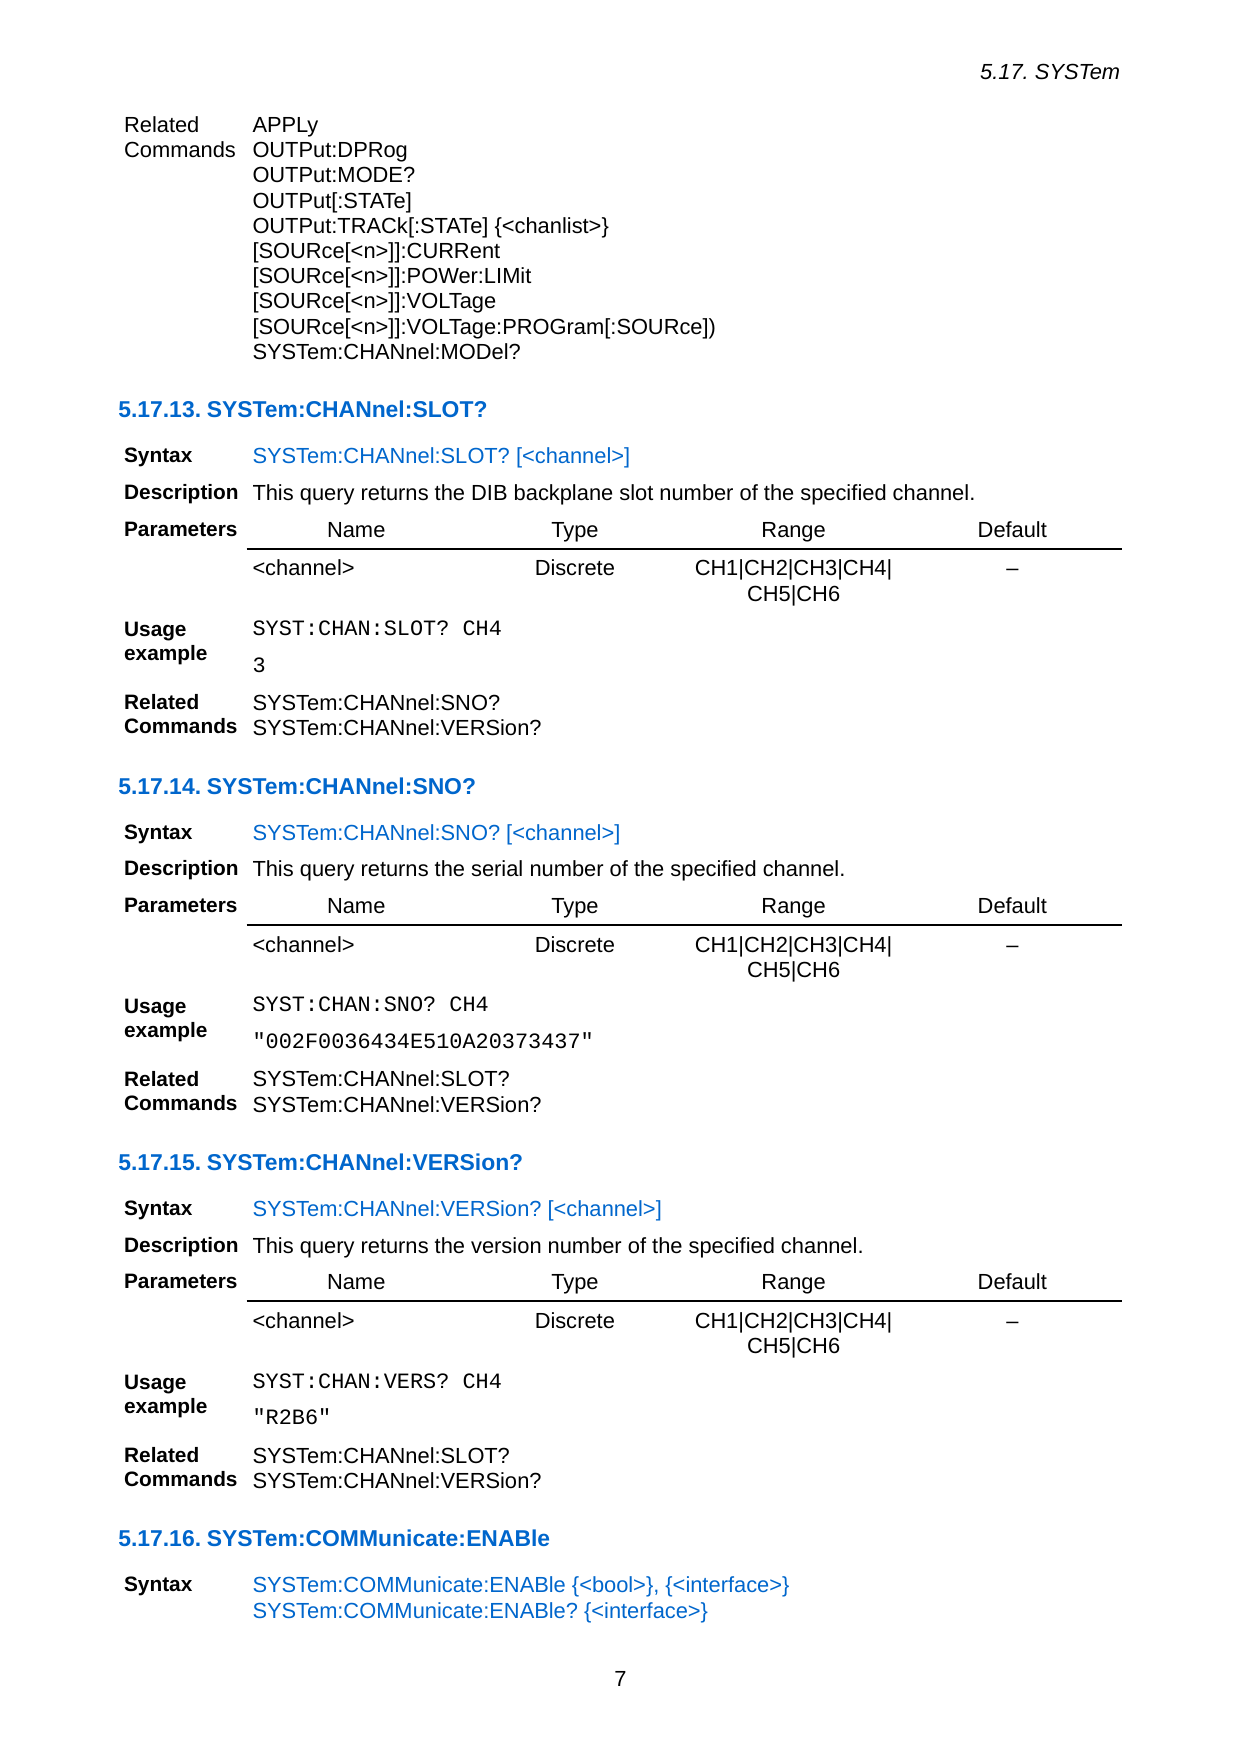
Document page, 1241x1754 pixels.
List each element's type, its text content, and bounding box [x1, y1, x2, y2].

table_cell CH1|CH2|CH3|CH4|CH5|CH6 [684, 1302, 903, 1364]
table_cell APPLy OUTPut:DPRog OUTPut:MODE? OUTPut[:STATe] OUTPut:TRACk[:STATe] {<chanlist>} [SOURce[<n>]]:CURRent [SOURce[<n>]]:POWer:LIMit [SOURce[<n>]]:VOLTage [SOURce[<n>]]:VOLTage:PROGram[:SOURce]) SYSTem:CHANnel:MODel? [247, 106, 1122, 370]
table_cell Name [247, 1264, 465, 1300]
table_cell Type [465, 1264, 684, 1300]
table_cell SYST:CHAN:VERS? CH4 "R2B6" [247, 1364, 1122, 1437]
table_cell Usage example [118, 1364, 247, 1437]
table_cell Description [118, 1227, 247, 1263]
table_cell SYST:CHAN:SNO? CH4 "002F0036434E510A20373437" [247, 988, 1122, 1061]
table_header SYSTem:CHANnel:SNO? [<channel>] [247, 814, 1122, 851]
table_cell Type [465, 887, 684, 924]
table_cell Usage example [118, 988, 247, 1061]
table_cell Default [903, 1264, 1122, 1300]
table_cell CH1|CH2|CH3|CH4|CH5|CH6 [684, 926, 903, 988]
table_header SYSTem:CHANnel:VERSion? [<channel>] [247, 1190, 1122, 1227]
subtitle SYSTem:CHANnel:SNO? [118, 773, 1122, 799]
table_cell Range [684, 511, 903, 547]
table_cell Discrete [465, 550, 684, 611]
table_cell Related Commands [118, 684, 247, 746]
subtitle SYSTem:CHANnel:VERSion? [118, 1149, 1122, 1175]
table_header SYSTem:CHANnel:SLOT? [<channel>] [247, 438, 1122, 474]
table_cell Usage example [118, 611, 247, 684]
table_cell SYSTem:CHANnel:SNO? SYSTem:CHANnel:VERSion? [247, 684, 1122, 746]
table_cell <channel> [247, 926, 465, 988]
table_cell SYST:CHAN:SLOT? CH4 3 [247, 611, 1122, 684]
table_cell Related Commands [118, 1061, 247, 1122]
table_cell Range [684, 1264, 903, 1300]
subtitle SYSTem:COMMunicate:ENABle [118, 1525, 1122, 1552]
table_cell Parameters [118, 511, 247, 611]
table_cell <channel> [247, 550, 465, 611]
table_cell Parameters [118, 1264, 247, 1364]
table_header SYSTem:COMMunicate:ENABle {<bool>}, {<interface>} SYSTem:COMMunicate:ENABle? {<interface>} [247, 1567, 1122, 1628]
table_cell Default [903, 511, 1122, 547]
table_cell Type [465, 511, 684, 547]
table_cell – [903, 926, 1122, 988]
table_cell Related Commands [118, 106, 247, 370]
table_cell Description [118, 474, 247, 511]
table_header Syntax [118, 1190, 247, 1227]
table_header Syntax [118, 1567, 247, 1628]
table_cell SYSTem:CHANnel:SLOT? SYSTem:CHANnel:VERSion? [247, 1437, 1122, 1499]
table_cell This query returns the version number of the specified channel. [247, 1227, 1122, 1263]
table_cell CH1|CH2|CH3|CH4|CH5|CH6 [684, 550, 903, 611]
table_cell Discrete [465, 926, 684, 988]
table_cell Parameters [118, 887, 247, 988]
table_cell SYSTem:CHANnel:SLOT? SYSTem:CHANnel:VERSion? [247, 1061, 1122, 1122]
table_cell Related Commands [118, 1437, 247, 1499]
table_cell <channel> [247, 1302, 465, 1364]
table_cell Range [684, 887, 903, 924]
table_cell Description [118, 851, 247, 887]
table_header Syntax [118, 814, 247, 851]
table_cell – [903, 1302, 1122, 1364]
table_cell This query returns the DIB backplane slot number of the specified channel. [247, 474, 1122, 511]
table_cell Name [247, 887, 465, 924]
table_cell Discrete [465, 1302, 684, 1364]
table_cell – [903, 550, 1122, 611]
table_cell Default [903, 887, 1122, 924]
table_cell Name [247, 511, 465, 547]
table_cell This query returns the serial number of the specified channel. [247, 851, 1122, 887]
table_header Syntax [118, 438, 247, 474]
subtitle SYSTem:CHANnel:SLOT? [118, 396, 1122, 423]
